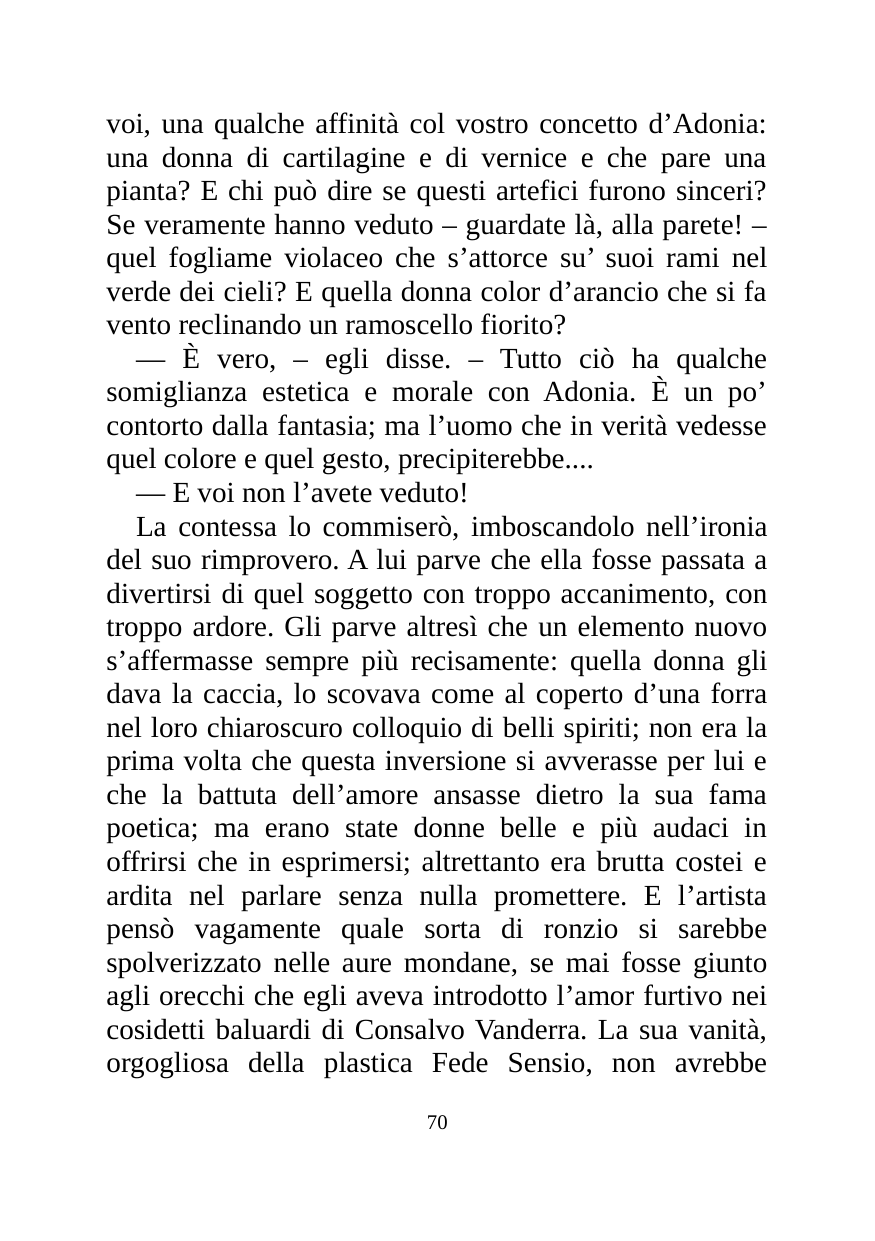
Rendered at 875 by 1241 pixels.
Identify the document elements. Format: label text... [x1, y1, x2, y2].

text voi, una qualche affinità col vostro concetto d’Adonia: una donna di cartilagine e di vernice e che pare una pianta? E chi può dire se questi artefici furono sinceri? Se veramente hanno veduto – guardate là, alla parete! – quel fogliame violaceo che s’attorce su’ suoi rami nel verde dei cieli? E quella donna color d’arancio che si fa vento reclinando un ramoscello fiorito? [106, 106, 768, 341]
text — È vero, – egli disse. – Tutto ciò ha qualche somiglianza estetica e morale con Adonia. È un po’ contorto dalla fantasia; ma l’uomo che in verità vedesse quel colore e quel gesto, precipiterebbe.... [106, 341, 768, 475]
text La contessa lo commiserò, imboscandolo nell’ironia del suo rimprovero. A lui parve che ella fosse passata a divertirsi di quel soggetto con troppo accanimento, con troppo ardore. Gli parve altresì che un elemento nuovo s’affermasse sempre più recisamente: quella donna gli dava la caccia, lo scovava come al coperto d’una forra nel loro chiaroscuro colloquio di belli spiriti; non era la prima volta che questa inversione si avverasse per lui e che la battuta dell’amore ansasse dietro la sua fama poetica; ma erano state donne belle e più audaci in offrirsi che in esprimersi; altrettanto era brutta costei e ardita nel parlare senza nulla promettere. E l’artista pensò vagamente quale sorta di ronzio si sarebbe spolverizzato nelle aure mondane, se mai fosse giunto agli orecchi che egli aveva introdotto l’amor furtivo nei cosidetti baluardi di Consalvo Vanderra. La sua vanità, orgogliosa della plastica Fede Sensio, non avrebbe [106, 509, 768, 1079]
text — E voi non l’avete veduto! [106, 475, 768, 509]
